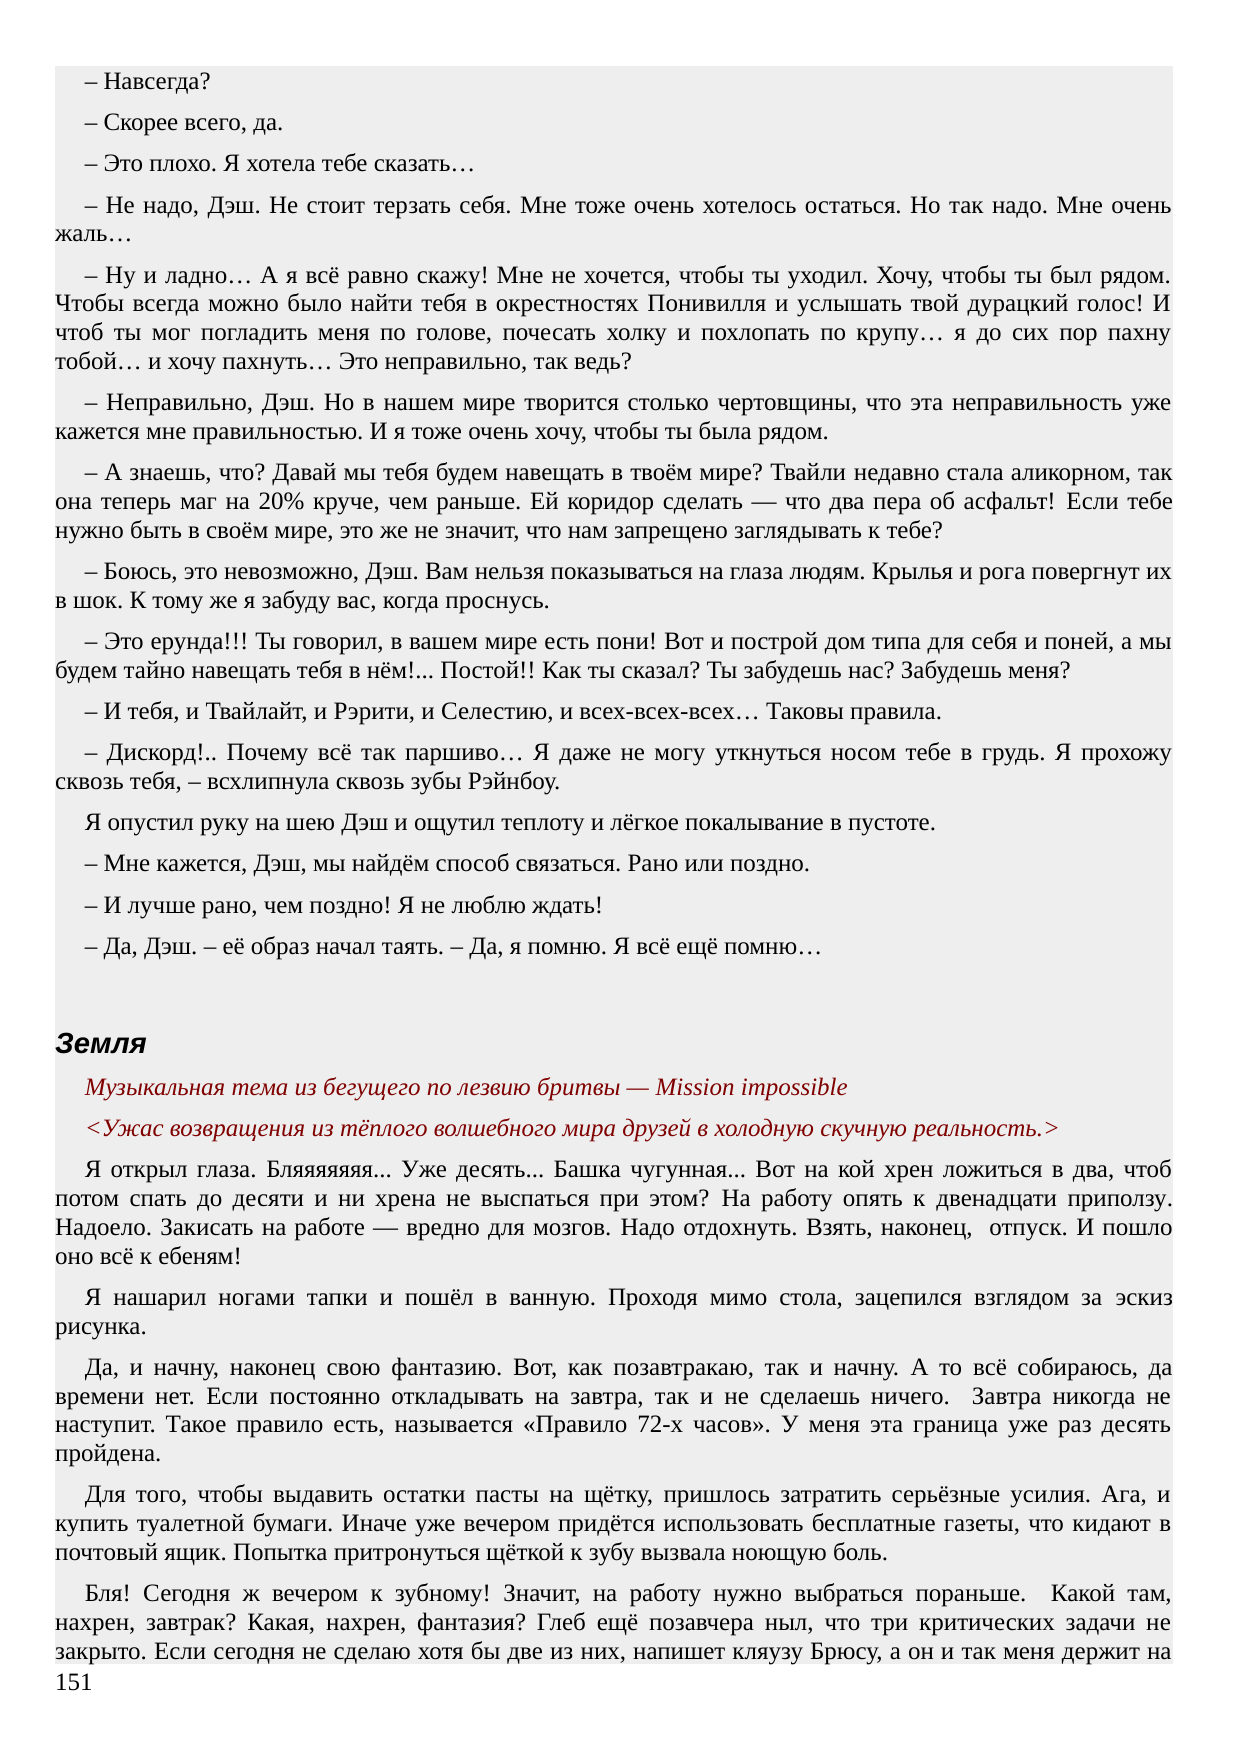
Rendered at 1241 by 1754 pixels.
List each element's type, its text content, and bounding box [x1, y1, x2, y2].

text <Ужас возвращения из тёплого волшебного мира друзей в холодную скучную реальность.> [55, 1113, 1173, 1142]
text Я нашарил ногами тапки и пошёл в ванную. Проходя мимо стола, зацепился взглядом за эскиз рисунка. [55, 1282, 1173, 1339]
text – И лучше рано, чем поздно! Я не люблю ждать! [55, 890, 1173, 918]
text Бля! Сегодня ж вечером к зубному! Значит, на работу нужно выбраться пораньше. Какой там, нахрен, завтрак? Какая, нахрен, фантазия? Глеб ещё позавчера ныл, что три критических задачи не закрыто. Если сегодня не сделаю хотя бы две из них, напишет кляузу Брюсу, а он и так меня держит на [55, 1578, 1173, 1664]
text – Это плохо. Я хотела тебе сказать… [55, 148, 1173, 177]
text – Ну и ладно… А я всё равно скажу! Мне не хочется, чтобы ты уходил. Хочу, чтобы ты был рядом. Чтобы всегда можно было найти тебя в окрестностях Понивилля и услышать твой дурацкий голос! И чтоб ты мог погладить меня по голове, почесать холку и похлопать по крупу… я до сих пор пахну тобой… и хочу пахнуть… Это неправильно, так ведь? [55, 260, 1173, 375]
text – Мне кажется, Дэш, мы найдём способ связаться. Рано или поздно. [55, 848, 1173, 877]
text – А знаешь, что? Давай мы тебя будем навещать в твоём мире? Твайли недавно стала аликорном, так она теперь маг на 20% круче, чем раньше. Ей коридор сделать — что два пера об асфальт! Если тебе нужно быть в своём мире, это же не значит, что нам запрещено заглядывать к тебе? [55, 457, 1173, 543]
text – Навсегда? [55, 66, 1173, 95]
text Я открыл глаза. Бляяяяяяя... Уже десять... Башка чугунная... Вот на кой хрен ложиться в два, чтоб потом спать до десяти и ни хрена не выспаться при этом? На работу опять к двенадцати приползу. Надоело. Закисать на работе — вредно для мозгов. Надо отдохнуть. Взять, наконец, отпуск. И пошло оно всё к ебеням! [55, 1154, 1173, 1269]
text Для того, чтобы выдавить остатки пасты на щётку, пришлось затратить серьёзные усилия. Ага, и купить туалетной бумаги. Иначе уже вечером придётся использовать бесплатные газеты, что кидают в почтовый ящик. Попытка притронуться щёткой к зубу вызвала ноющую боль. [55, 1479, 1173, 1566]
text – Это ерунда!!! Ты говорил, в вашем мире есть пони! Вот и построй дом типа для себя и поней, а мы будем тайно навещать тебя в нём!... Постой!! Как ты сказал? Ты забудешь нас? Забудешь меня? [55, 626, 1173, 683]
text – Боюсь, это невозможно, Дэш. Вам нельзя показываться на глаза людям. Крылья и рога повергнут их в шок. К тому же я забуду вас, когда проснусь. [55, 556, 1173, 613]
text – Дискорд!.. Почему всё так паршиво… Я даже не могу уткнуться носом тебе в грудь. Я прохожу сквозь тебя, – всхлипнула сквозь зубы Рэйнбоу. [55, 737, 1173, 795]
text – Не надо, Дэш. Не стоит терзать себя. Мне тоже очень хотелось остаться. Но так надо. Мне очень жаль… [55, 190, 1173, 247]
text Да, и начну, наконец свою фантазию. Вот, как позавтракаю, так и начну. А то всё собираюсь, да времени нет. Если постоянно откладывать на завтра, так и не сделаешь ничего. Завтра никогда не наступит. Такое правило есть, называется «Правило 72-х часов». У меня эта граница уже раз десять пройдена. [55, 1352, 1173, 1467]
text Музыкальная тема из бегущего по лезвию бритвы — Mission impossible [55, 1072, 1173, 1101]
text – Скорее всего, да. [55, 107, 1173, 136]
text – И тебя, и Твайлайт, и Рэрити, и Селестию, и всех-всех-всех… Таковы правила. [55, 696, 1173, 725]
text Я опустил руку на шею Дэш и ощутил теплоту и лёгкое покалывание в пустоте. [55, 807, 1173, 836]
text – Неправильно, Дэш. Но в нашем мире творится столько чертовщины, что эта неправильность уже кажется мне правильностью. И я тоже очень хочу, чтобы ты была рядом. [55, 387, 1173, 445]
text – Да, Дэш. – её образ начал таять. – Да, я помню. Я всё ещё помню… [55, 931, 1173, 960]
subtitle Земля [55, 1026, 1173, 1059]
